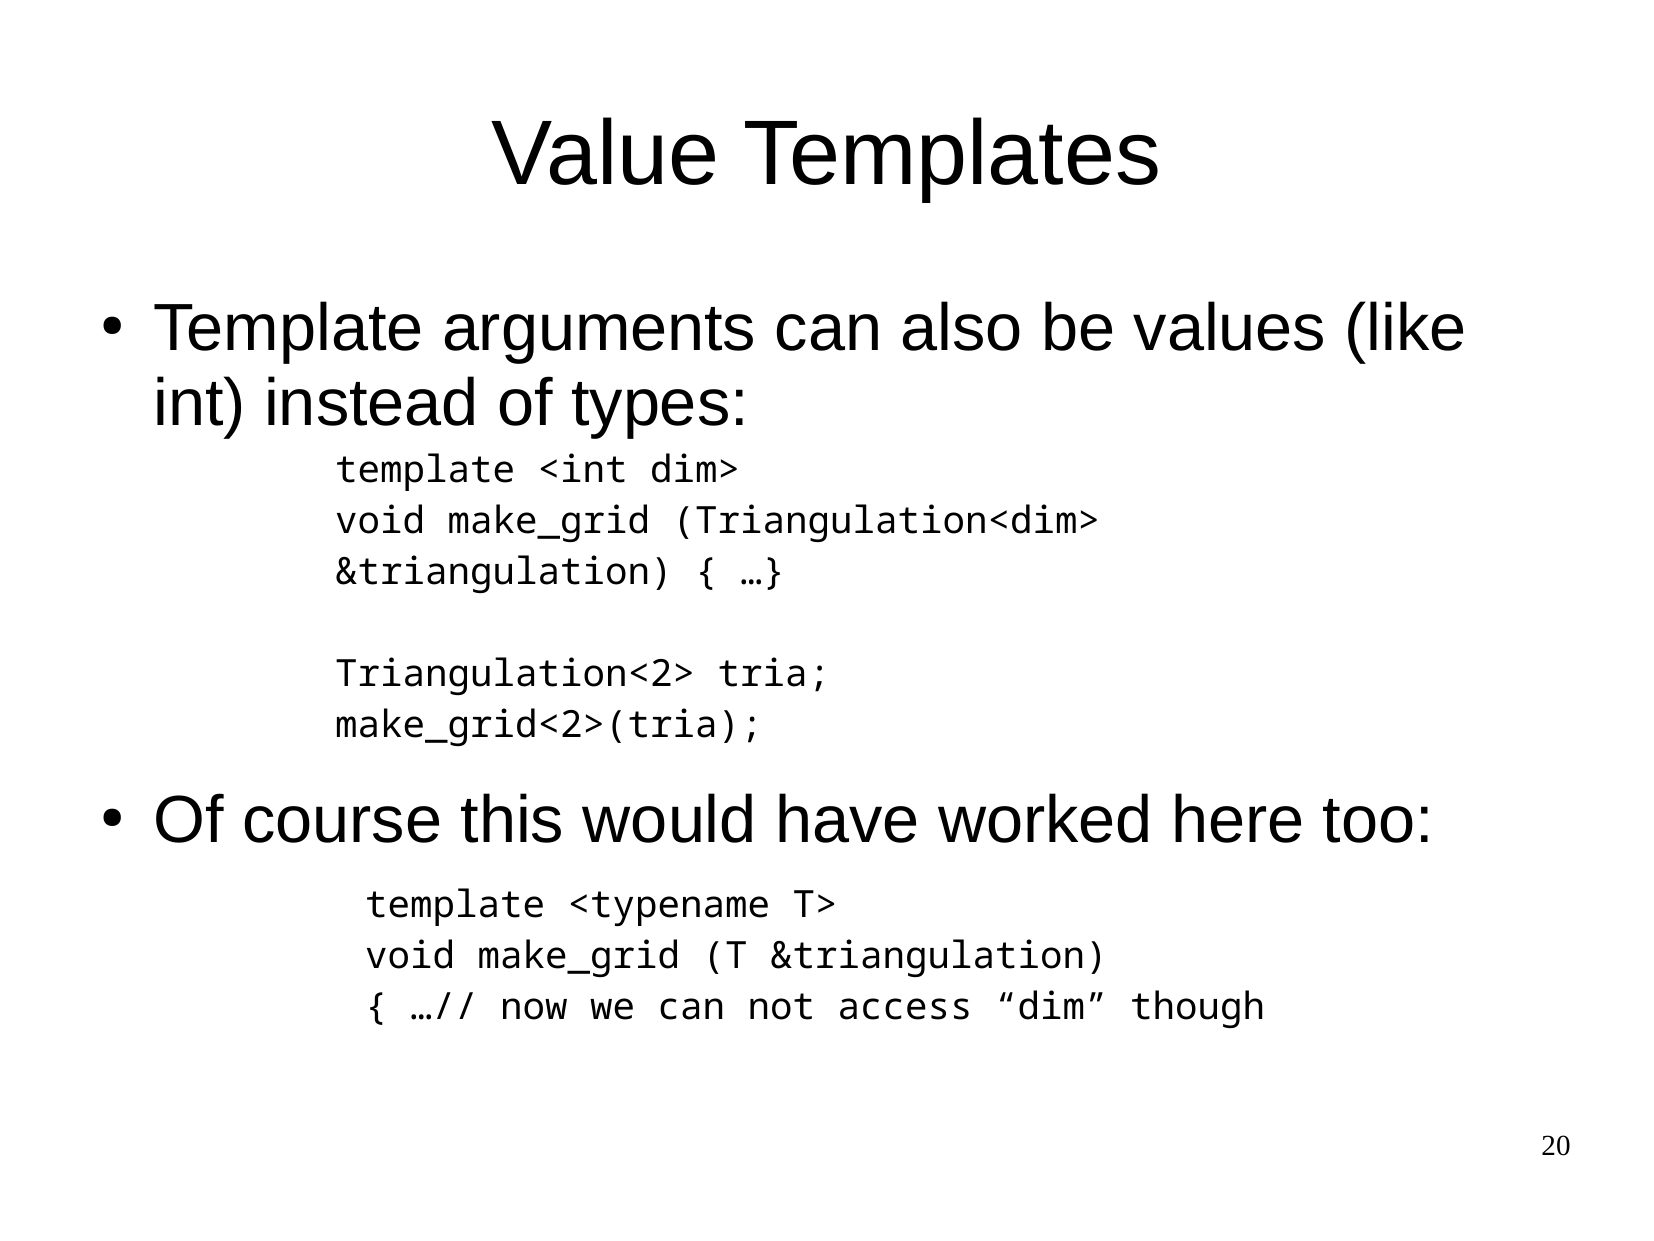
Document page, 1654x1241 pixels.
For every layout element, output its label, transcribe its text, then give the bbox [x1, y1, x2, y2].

title Value Templates [82, 49, 1571, 257]
text_box template <typename T> void make_grid (T &triangulation) { …// now we can not access “dim” though [315, 870, 1441, 1036]
text_box template <int dim> void make_grid (Triangulation<dim> &triangulation) { …} Triangulation<2> tria; make_grid<2>(tria); [285, 435, 1411, 752]
list Template arguments can also be values (like int) instead of types: Of course this would have worked here too: [82, 290, 1538, 1010]
